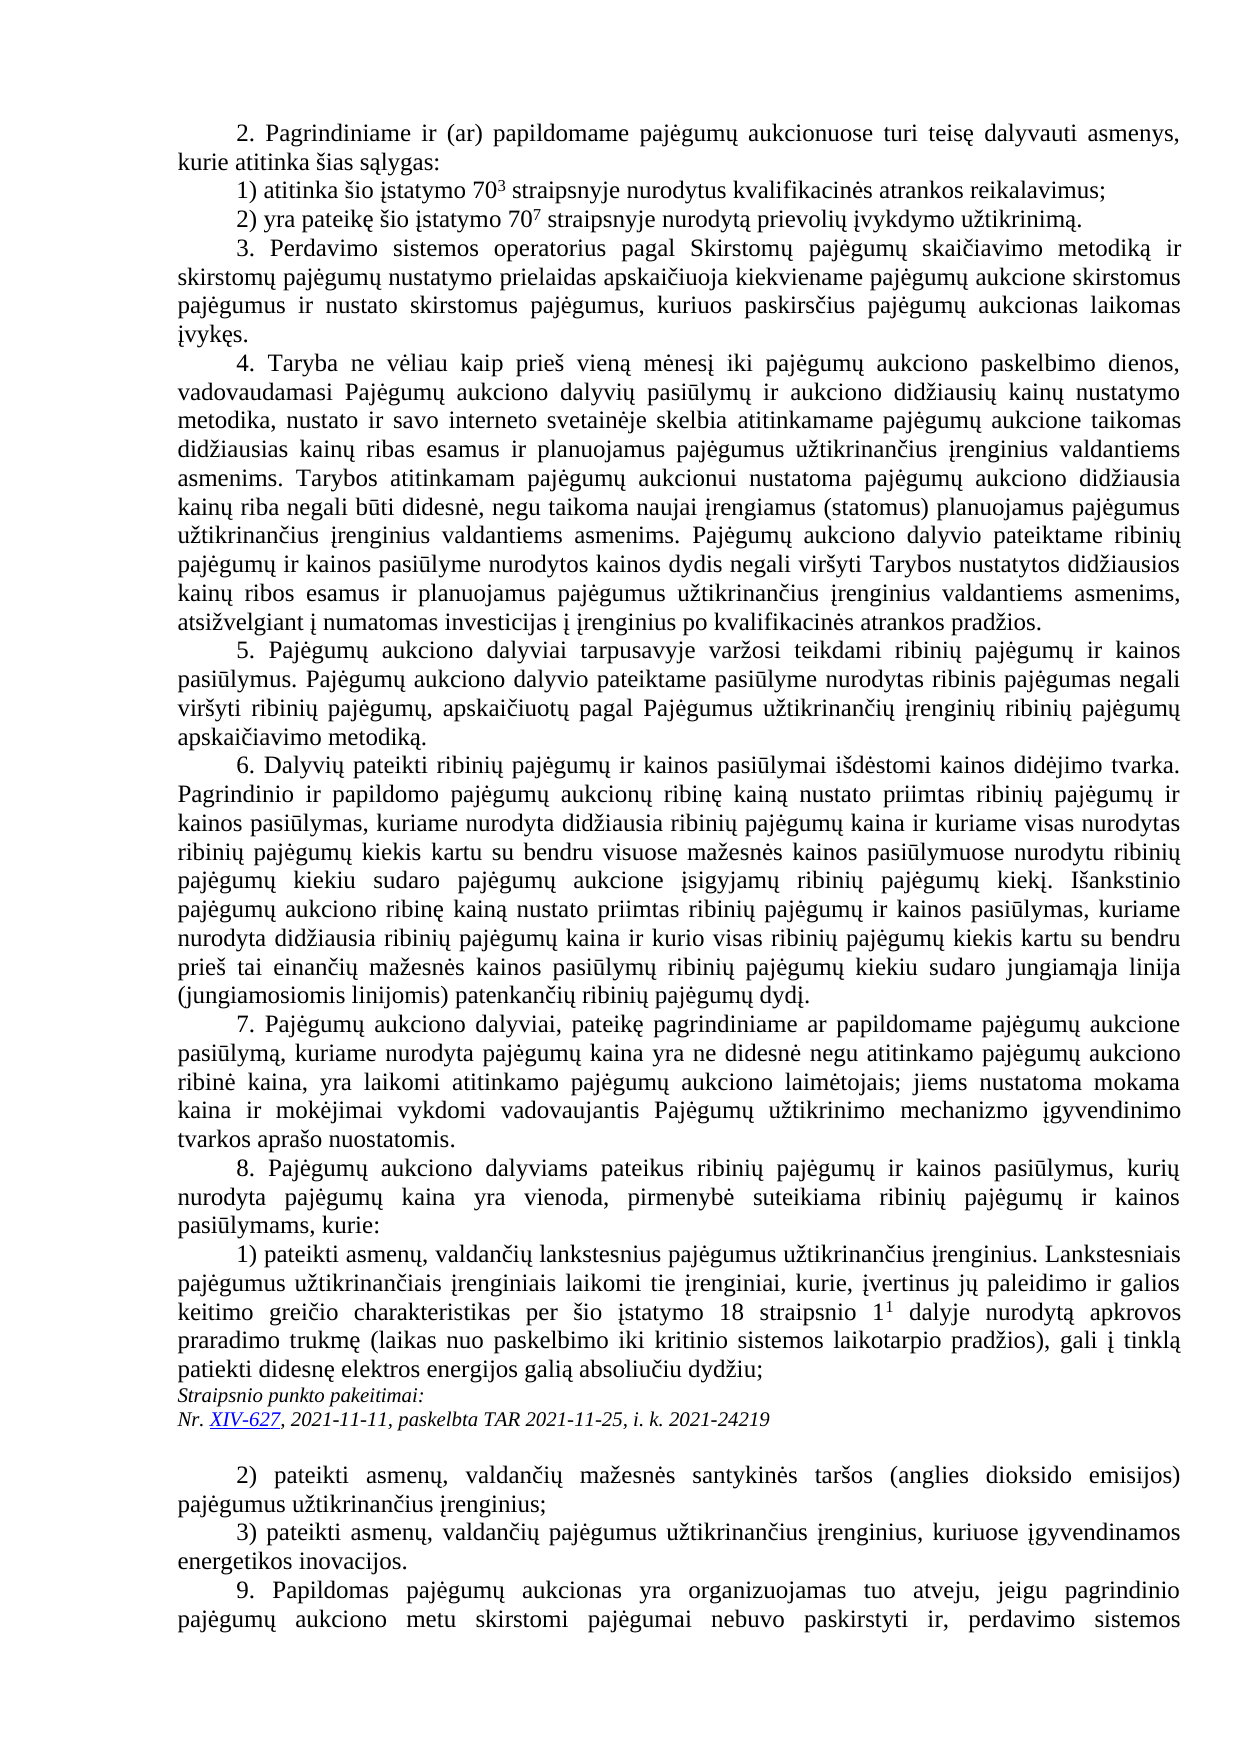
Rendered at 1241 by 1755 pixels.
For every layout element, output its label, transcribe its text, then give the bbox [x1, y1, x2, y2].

text 6. Dalyvių pateikti ribinių pajėgumų ir kainos pasiūlymai išdėstomi kainos didėjimo tvarka. Pagrindinio ir papildomo pajėgumų aukcionų ribinę kainą nustato priimtas ribinių pajėgumų ir kainos pasiūlymas, kuriame nurodyta didžiausia ribinių pajėgumų kaina ir kuriame visas nurodytas ribinių pajėgumų kiekis kartu su bendru visuose mažesnės kainos pasiūlymuose nurodytu ribinių pajėgumų kiekiu sudaro pajėgumų aukcione įsigyjamų ribinių pajėgumų kiekį. Išankstinio pajėgumų aukciono ribinę kainą nustato priimtas ribinių pajėgumų ir kainos pasiūlymas, kuriame nurodyta didžiausia ribinių pajėgumų kaina ir kurio visas ribinių pajėgumų kiekis kartu su bendru prieš tai einančių mažesnės kainos pasiūlymų ribinių pajėgumų kiekiu sudaro jungiamąja linija (jungiamosiomis linijomis) patenkančių ribinių pajėgumų dydį. [177, 751, 1181, 1009]
text 3) pateikti asmenų, valdančių pajėgumus užtikrinančius įrenginius, kuriuose įgyvendinamos energetikos inovacijos. [177, 1517, 1181, 1575]
text 8. Pajėgumų aukciono dalyviams pateikus ribinių pajėgumų ir kainos pasiūlymus, kurių nurodyta pajėgumų kaina yra vienoda, pirmenybė suteikiama ribinių pajėgumų ir kainos pasiūlymams, kurie: [177, 1153, 1181, 1239]
text 2. Pagrindiniame ir (ar) papildomame pajėgumų aukcionuose turi teisę dalyvauti asmenys, kurie atitinka šias sąlygas: [177, 118, 1181, 176]
text 7. Pajėgumų aukciono dalyviai, pateikę pagrindiniame ar papildomame pajėgumų aukcione pasiūlymą, kuriame nurodyta pajėgumų kaina yra ne didesnė negu atitinkamo pajėgumų aukciono ribinė kaina, yra laikomi atitinkamo pajėgumų aukciono laimėtojais; jiems nustatoma mokama kaina ir mokėjimai vykdomi vadovaujantis Pajėgumų užtikrinimo mechanizmo įgyvendinimo tvarkos aprašo nuostatomis. [177, 1009, 1181, 1153]
text 1) atitinka šio įstatymo 703 straipsnyje nurodytus kvalifikacinės atrankos reikalavimus; [177, 176, 1181, 204]
text Straipsnio punkto pakeitimai: [177, 1383, 1181, 1407]
text 2) pateikti asmenų, valdančių mažesnės santykinės taršos (anglies dioksido emisijos) pajėgumus užtikrinančius įrenginius; [177, 1460, 1181, 1517]
text 4. Taryba ne vėliau kaip prieš vieną mėnesį iki pajėgumų aukciono paskelbimo dienos, vadovaudamasi Pajėgumų aukciono dalyvių pasiūlymų ir aukciono didžiausių kainų nustatymo metodika, nustato ir savo interneto svetainėje skelbia atitinkamame pajėgumų aukcione taikomas didžiausias kainų ribas esamus ir planuojamus pajėgumus užtikrinančius įrenginius valdantiems asmenims. Tarybos atitinkamam pajėgumų aukcionui nustatoma pajėgumų aukciono didžiausia kainų riba negali būti didesnė, negu taikoma naujai įrengiamus (statomus) planuojamus pajėgumus užtikrinančius įrenginius valdantiems asmenims. Pajėgumų aukciono dalyvio pateiktame ribinių pajėgumų ir kainos pasiūlyme nurodytos kainos dydis negali viršyti Tarybos nustatytos didžiausios kainų ribos esamus ir planuojamus pajėgumus užtikrinančius įrenginius valdantiems asmenims, atsižvelgiant į numatomas investicijas į įrenginius po kvalifikacinės atrankos pradžios. [177, 348, 1181, 636]
text 2) yra pateikę šio įstatymo 707 straipsnyje nurodytą prievolių įvykdymo užtikrinimą. [177, 204, 1181, 233]
text 3. Perdavimo sistemos operatorius pagal Skirstomų pajėgumų skaičiavimo metodiką ir skirstomų pajėgumų nustatymo prielaidas apskaičiuoja kiekviename pajėgumų aukcione skirstomus pajėgumus ir nustato skirstomus pajėgumus, kuriuos paskirsčius pajėgumų aukcionas laikomas įvykęs. [177, 233, 1181, 348]
text 9. Papildomas pajėgumų aukcionas yra organizuojamas tuo atveju, jeigu pagrindinio pajėgumų aukciono metu skirstomi pajėgumai nebuvo paskirstyti ir, perdavimo sistemos [177, 1575, 1181, 1632]
text 1) pateikti asmenų, valdančių lankstesnius pajėgumus užtikrinančius įrenginius. Lankstesniais pajėgumus užtikrinančiais įrenginiais laikomi tie įrenginiai, kurie, įvertinus jų paleidimo ir galios keitimo greičio charakteristikas per šio įstatymo 18 straipsnio 11 dalyje nurodytą apkrovos praradimo trukmę (laikas nuo paskelbimo iki kritinio sistemos laikotarpio pradžios), gali į tinklą patiekti didesnę elektros energijos galią absoliučiu dydžiu; [177, 1239, 1181, 1383]
text Nr. XIV-627, 2021-11-11, paskelbta TAR 2021-11-25, i. k. 2021-24219 [177, 1407, 1181, 1431]
text 5. Pajėgumų aukciono dalyviai tarpusavyje varžosi teikdami ribinių pajėgumų ir kainos pasiūlymus. Pajėgumų aukciono dalyvio pateiktame pasiūlyme nurodytas ribinis pajėgumas negali viršyti ribinių pajėgumų, apskaičiuotų pagal Pajėgumus užtikrinančių įrenginių ribinių pajėgumų apskaičiavimo metodiką. [177, 636, 1181, 751]
